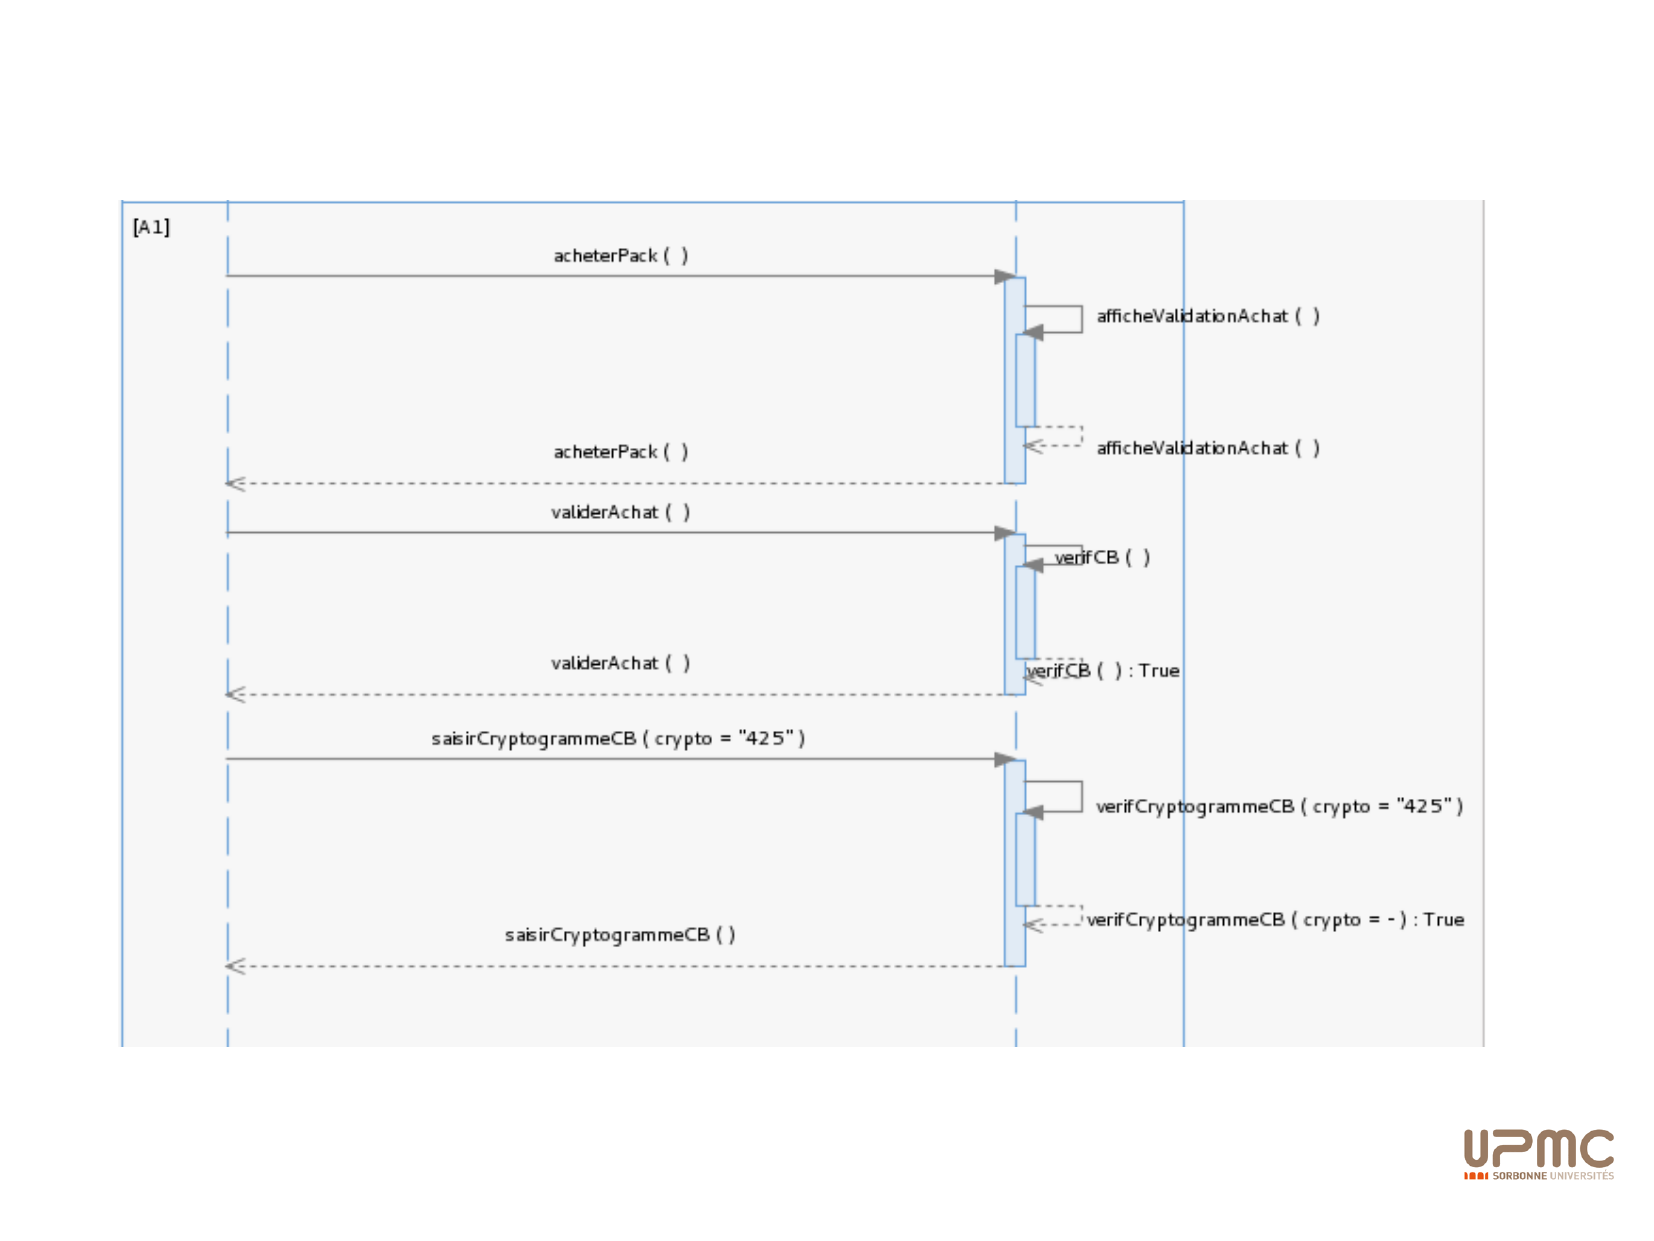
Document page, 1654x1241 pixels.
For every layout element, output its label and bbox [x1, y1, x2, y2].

picture [118, 200, 1487, 1047]
picture [1464, 1104, 1614, 1205]
